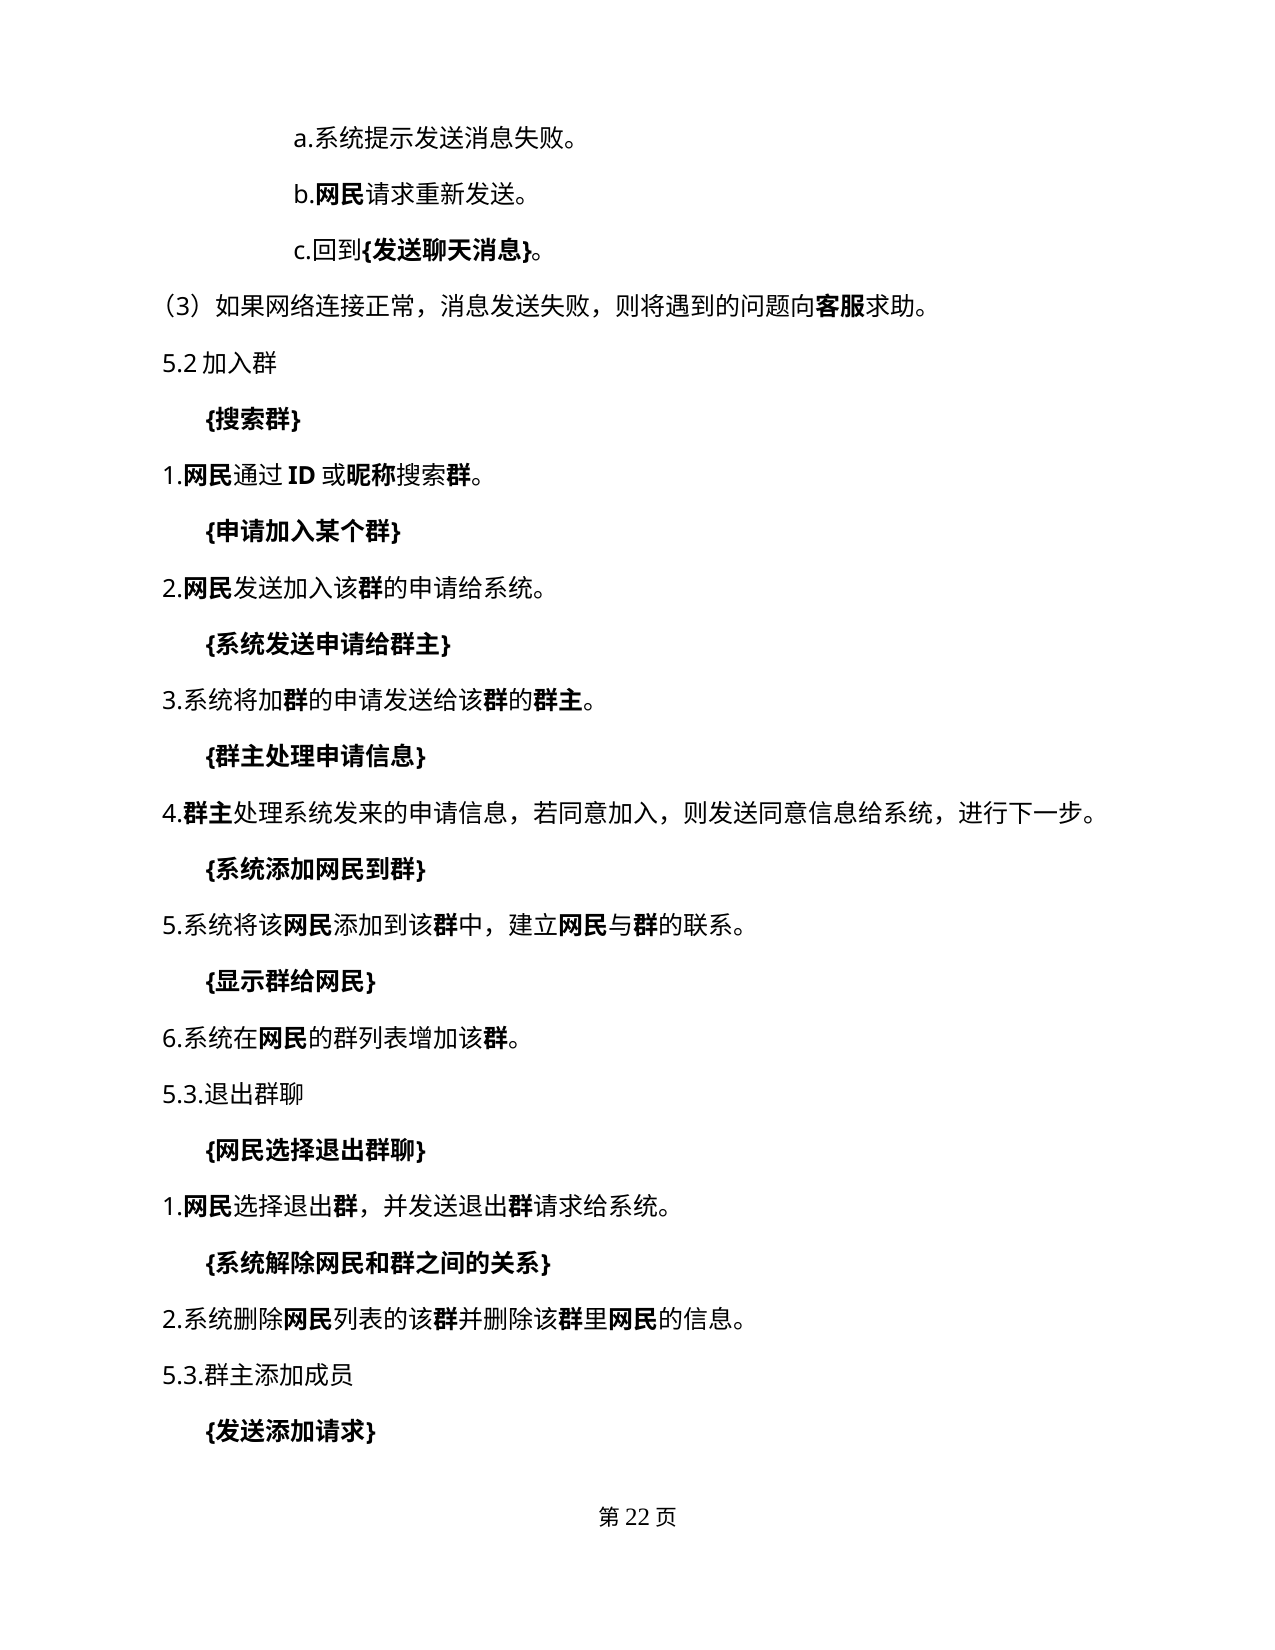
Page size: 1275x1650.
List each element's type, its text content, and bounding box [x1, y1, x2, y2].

text 4.群主处理系统发来的申请信息，若同意加入，则发送同意信息给系统，进行下一步。 [118, 793, 1157, 829]
text （3）如果网络连接正常，消息发送失败，则将遇到的问题向客服求助。 [118, 287, 1157, 323]
text 5.2加入群 [118, 343, 1157, 379]
text 2.系统删除网民列表的该群并删除该群里网民的信息。 [118, 1299, 1157, 1336]
text b.网民请求重新发送。 [293, 174, 1157, 211]
text 1.网民通过ID或昵称搜索群。 [118, 456, 1157, 492]
text 1.网民选择退出群，并发送退出群请求给系统。 [118, 1187, 1157, 1223]
text 5.系统将该网民添加到该群中，建立网民与群的联系。 [118, 906, 1157, 942]
text 2.网民发送加入该群的申请给系统。 [118, 568, 1157, 604]
text 3.系统将加群的申请发送给该群的群主。 [118, 681, 1157, 717]
text {系统添加网民到群} [118, 849, 1157, 886]
text a.系统提示发送消息失败。 [293, 118, 1157, 154]
text {搜索群} [118, 399, 1157, 436]
text {系统解除网民和群之间的关系} [118, 1243, 1157, 1279]
text c.回到{发送聊天消息}。 [293, 231, 1157, 267]
text {发送添加请求} [118, 1412, 1157, 1448]
text {申请加入某个群} [118, 512, 1157, 548]
text {显示群给网民} [118, 962, 1157, 998]
text 6.系统在网民的群列表增加该群。 [118, 1018, 1157, 1054]
text {群主处理申请信息} [118, 737, 1157, 773]
text 5.3.退出群聊 [118, 1074, 1157, 1111]
text 5.3.群主添加成员 [118, 1356, 1157, 1392]
text {网民选择退出群聊} [118, 1131, 1157, 1167]
text {系统发送申请给群主} [118, 624, 1157, 661]
